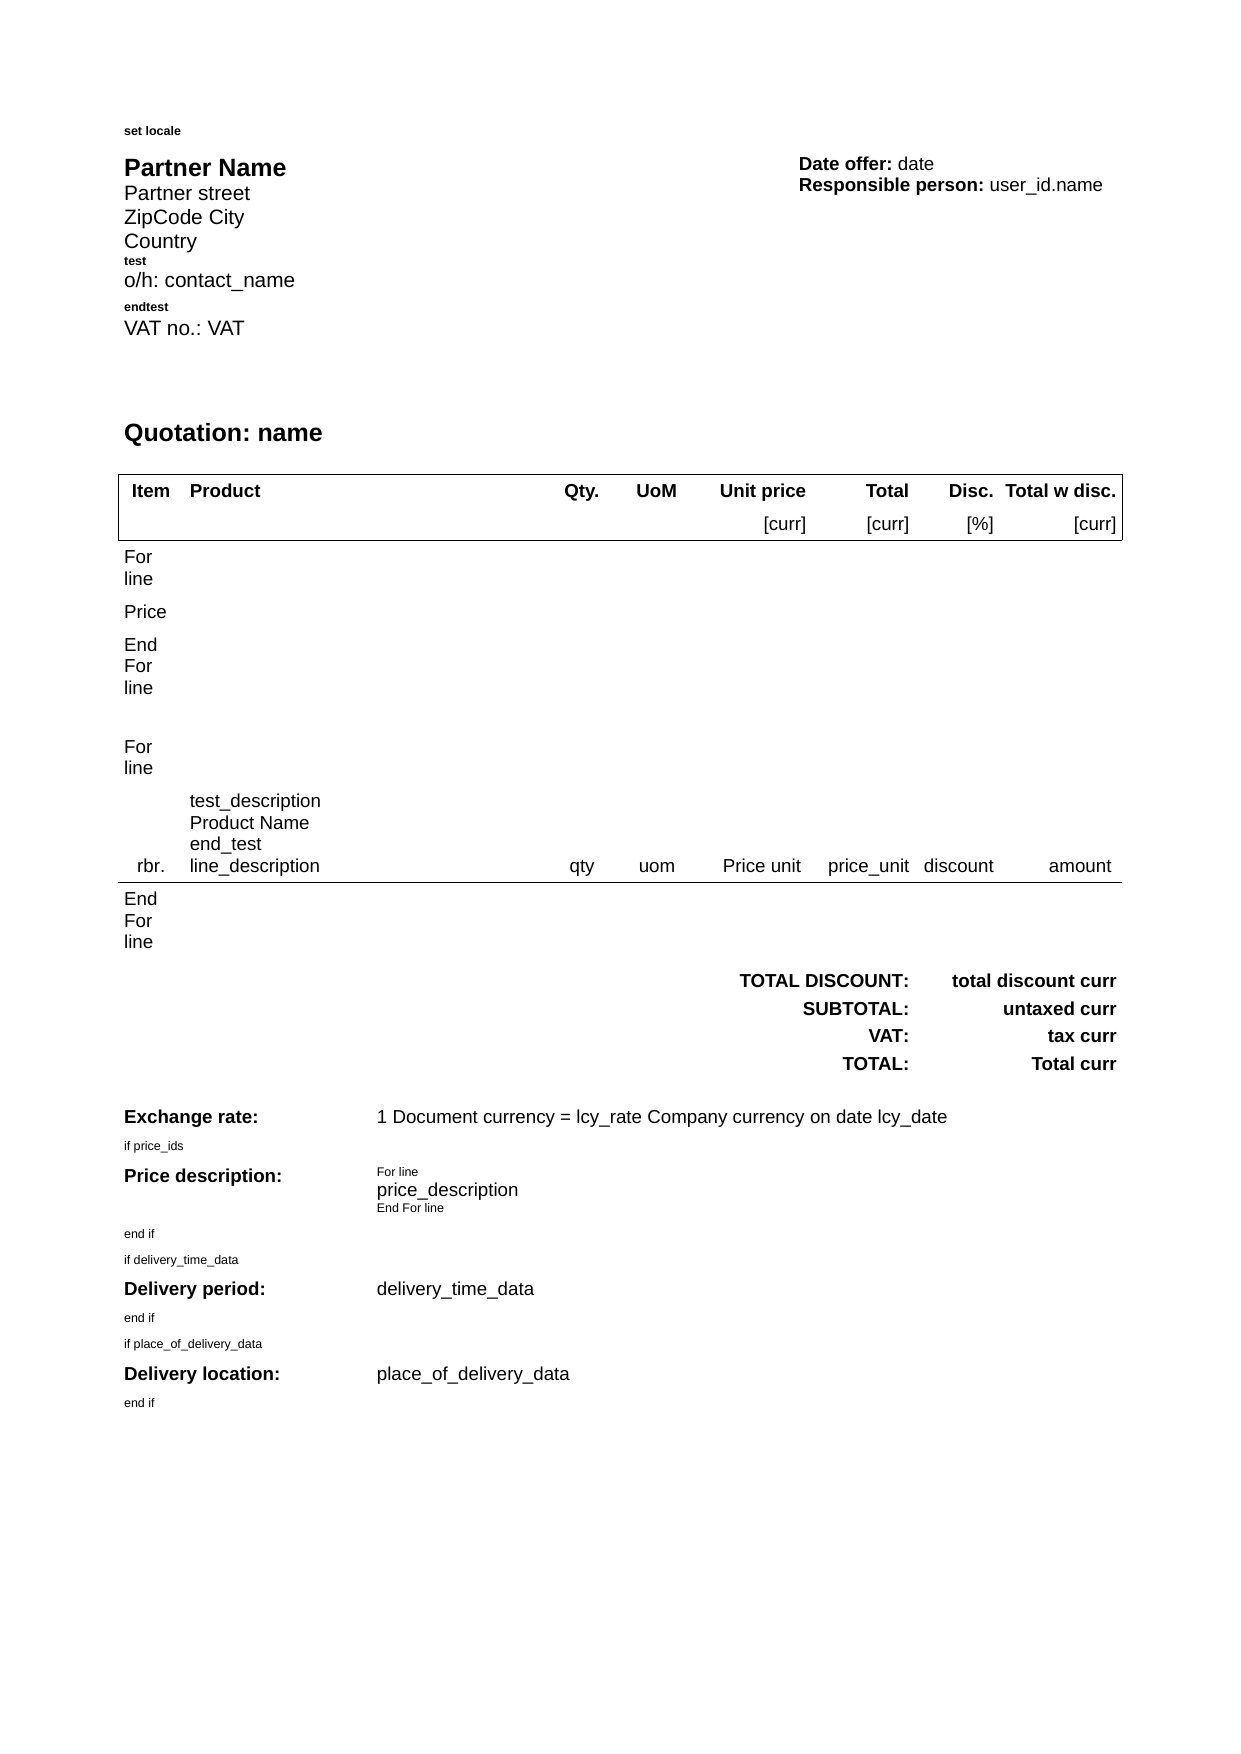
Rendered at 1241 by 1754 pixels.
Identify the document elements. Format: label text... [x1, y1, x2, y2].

table_cell [699, 883, 812, 958]
table_cell place_of_delivery_data [371, 1357, 1122, 1390]
table_header Product [184, 475, 549, 507]
table_cell [699, 541, 812, 595]
table_cell [699, 730, 812, 784]
table_cell Date offer: date Responsible person: user_id.name [793, 147, 1122, 345]
table_header Total w disc. [999, 475, 1122, 507]
table_cell For line price_description End For line [371, 1159, 1122, 1221]
table_header if delivery_time_data [118, 1247, 1122, 1272]
table_cell [614, 730, 699, 784]
table_cell [915, 628, 999, 704]
table_cell qty [549, 784, 614, 882]
table_header Item [119, 475, 184, 507]
table_cell [812, 541, 915, 595]
table_cell if place_of_delivery_data [118, 1331, 1122, 1357]
table_cell [549, 507, 614, 540]
table_cell [549, 730, 614, 784]
table_cell [184, 883, 549, 958]
table_cell discount [915, 784, 999, 882]
table_cell [curr] [699, 507, 812, 540]
table_header Total [812, 475, 915, 507]
table_cell Price unit [699, 784, 812, 882]
table_cell Delivery period: [118, 1273, 371, 1305]
table_cell For line [118, 730, 184, 784]
table_cell [119, 507, 184, 540]
table_cell [915, 883, 999, 958]
table_cell Price [118, 595, 1122, 628]
table_cell Delivery location: [118, 1357, 371, 1390]
table_cell uom [614, 784, 699, 882]
table_cell [614, 883, 699, 958]
table_header Disc. [915, 475, 999, 507]
table_cell rbr. [118, 784, 184, 882]
table_header Quotation: name [118, 412, 1122, 452]
table_cell [118, 704, 1122, 730]
table_header Qty. [549, 475, 614, 507]
table_cell Partner Name Partner street ZipCode City Country test o/h: contact_name endtest VAT no.: VAT [118, 147, 793, 345]
table_cell [184, 730, 549, 784]
table_cell For line [118, 541, 184, 595]
table_cell test_description Product Name end_test line_description [184, 784, 549, 882]
table_cell amount [999, 784, 1122, 882]
table_cell end if [118, 1305, 1122, 1331]
table_cell price_unit [812, 784, 915, 882]
table_cell [%] [915, 507, 999, 540]
table_header 1 Document currency = lcy_rate Company currency on date lcy_date [371, 1100, 1122, 1133]
table_cell [curr] [812, 507, 915, 540]
table_cell [812, 730, 915, 784]
table_cell [999, 628, 1122, 704]
table_cell [curr] [999, 507, 1122, 540]
table_header UoM [614, 475, 699, 507]
table_cell delivery_time_data [371, 1273, 1122, 1305]
table_cell [812, 628, 915, 704]
table_header Exchange rate: [118, 1100, 371, 1133]
table_cell end if [118, 1221, 1122, 1247]
table_cell [812, 883, 915, 958]
table_cell [999, 730, 1122, 784]
table_header set locale [118, 118, 1122, 147]
table_cell Price description: [118, 1159, 371, 1221]
table_cell total discount curr untaxed curr tax curr Total curr [915, 958, 1122, 1086]
table_cell [915, 541, 999, 595]
table_cell End For line [118, 883, 184, 958]
table_cell [614, 507, 699, 540]
table_cell [699, 628, 812, 704]
table_cell [549, 541, 614, 595]
table_cell [549, 883, 614, 958]
table_cell [184, 628, 549, 704]
table_cell end if [118, 1390, 1122, 1416]
table_cell End For line [118, 628, 184, 704]
table_cell [999, 883, 1122, 958]
table_cell if price_ids [118, 1133, 1122, 1159]
table_cell [915, 730, 999, 784]
table_cell [549, 628, 614, 704]
table_cell TOTAL DISCOUNT: SUBTOTAL: VAT: TOTAL: [118, 958, 915, 1086]
table_cell [184, 507, 549, 540]
table_header Unit price [699, 475, 812, 507]
table_cell [614, 541, 699, 595]
table_cell [999, 541, 1122, 595]
table_cell [614, 628, 699, 704]
table_cell [184, 541, 549, 595]
